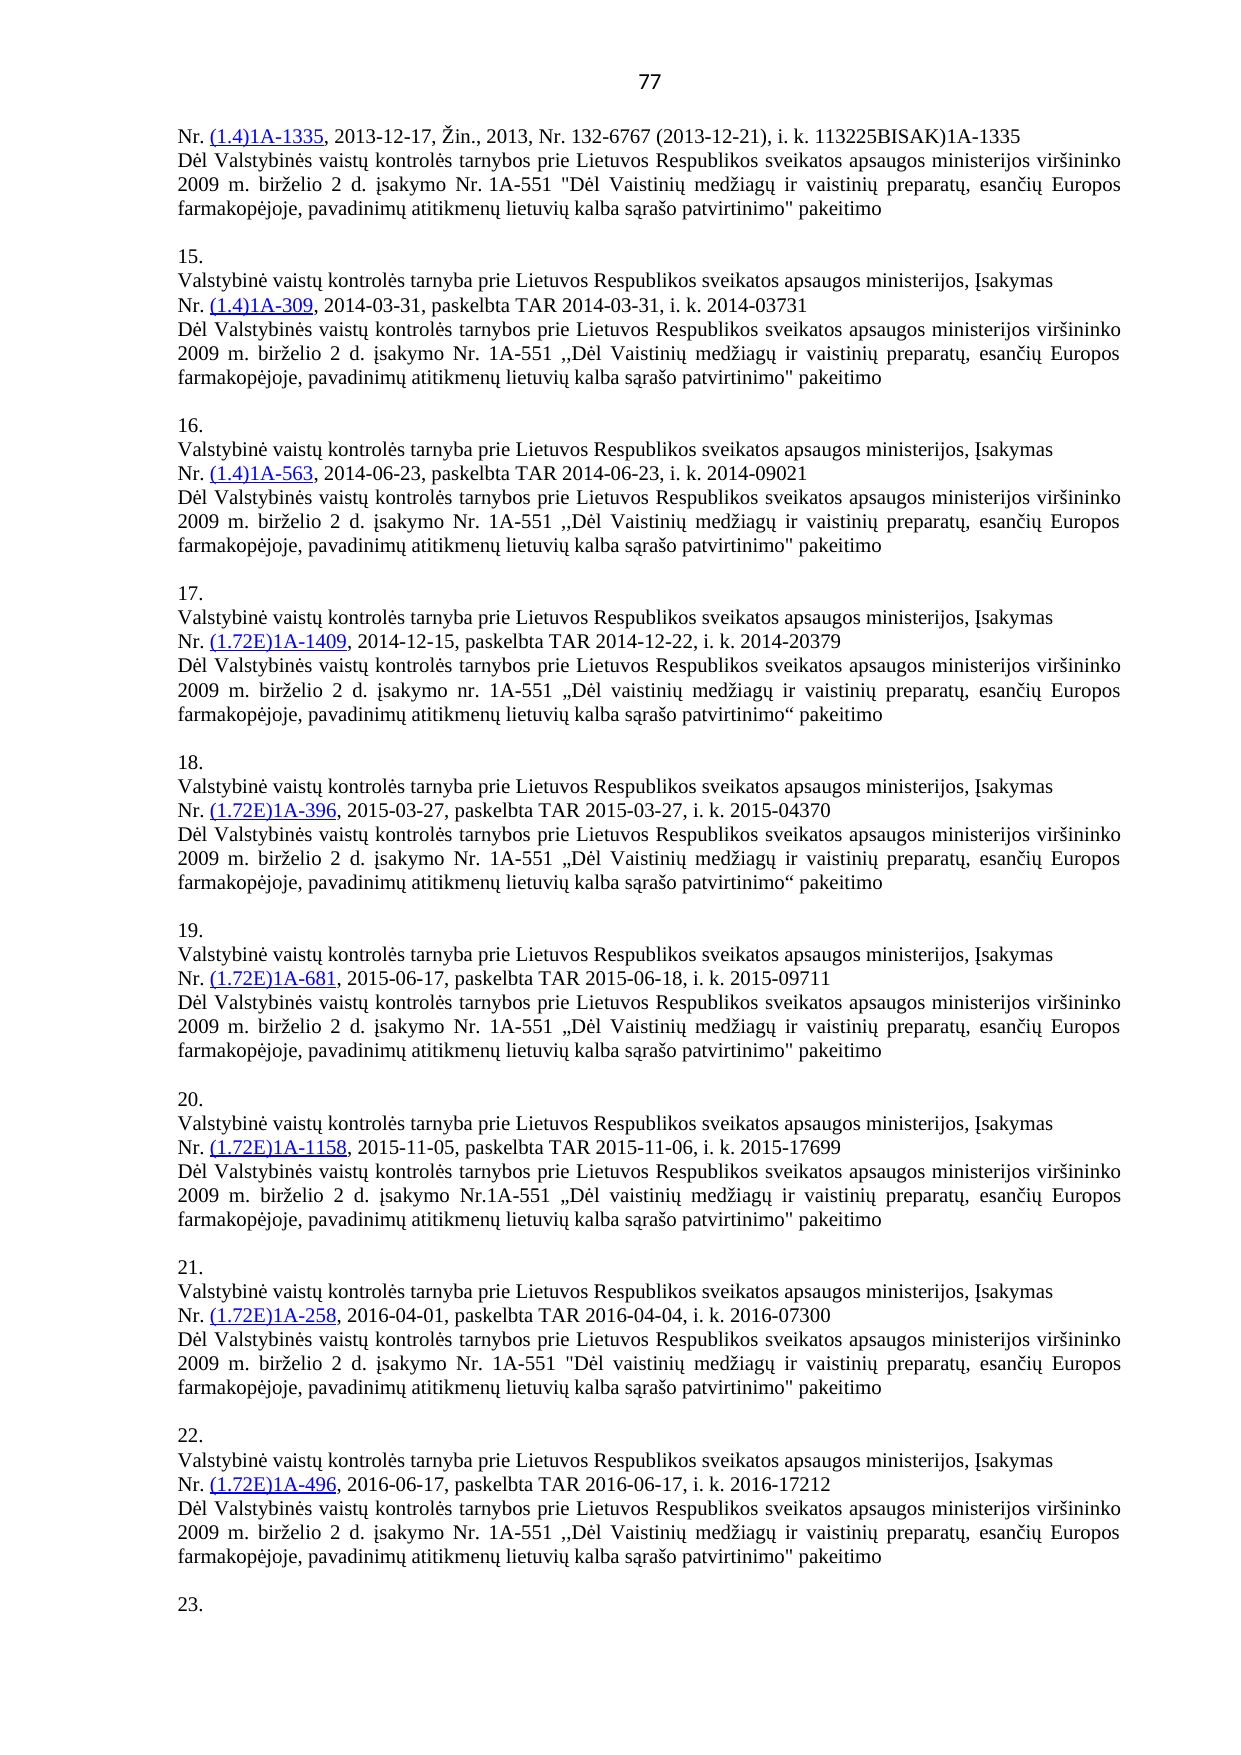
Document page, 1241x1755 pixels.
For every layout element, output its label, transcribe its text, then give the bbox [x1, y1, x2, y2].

text Valstybinė vaistų kontrolės tarnyba prie Lietuvos Respublikos sveikatos apsaugos ministerijos, Įsakymas [177, 774, 1122, 798]
text Valstybinė vaistų kontrolės tarnyba prie Lietuvos Respublikos sveikatos apsaugos ministerijos, Įsakymas [177, 437, 1122, 461]
text Dėl Valstybinės vaistų kontrolės tarnybos prie Lietuvos Respublikos sveikatos apsaugos ministerijos viršininko 2009 m. birželio 2 d. įsakymo Nr. 1A-551 ,,Dėl Vaistinių medžiagų ir vaistinių preparatų, esančių Europos farmakopėjoje, pavadinimų atitikmenų lietuvių kalba sąrašo patvirtinimo" pakeitimo [177, 485, 1122, 557]
text Valstybinė vaistų kontrolės tarnyba prie Lietuvos Respublikos sveikatos apsaugos ministerijos, Įsakymas [177, 1447, 1122, 1472]
text Nr. (1.72E)1A-496, 2016-06-17, paskelbta TAR 2016-06-17, i. k. 2016-17212 [177, 1472, 1122, 1496]
text Dėl Valstybinės vaistų kontrolės tarnybos prie Lietuvos Respublikos sveikatos apsaugos ministerijos viršininko 2009 m. birželio 2 d. įsakymo nr. 1A-551 „Dėl vaistinių medžiagų ir vaistinių preparatų, esančių Europos farmakopėjoje, pavadinimų atitikmenų lietuvių kalba sąrašo patvirtinimo“ pakeitimo [177, 653, 1122, 726]
text 23. [177, 1592, 1122, 1616]
text 17. [177, 581, 1122, 605]
text Dėl Valstybinės vaistų kontrolės tarnybos prie Lietuvos Respublikos sveikatos apsaugos ministerijos viršininko 2009 m. birželio 2 d. įsakymo Nr.1A-551 „Dėl vaistinių medžiagų ir vaistinių preparatų, esančių Europos farmakopėjoje, pavadinimų atitikmenų lietuvių kalba sąrašo patvirtinimo" pakeitimo [177, 1159, 1122, 1231]
text Nr. (1.72E)1A-681, 2015-06-17, paskelbta TAR 2015-06-18, i. k. 2015-09711 [177, 966, 1122, 990]
text 20. [177, 1087, 1122, 1111]
text Valstybinė vaistų kontrolės tarnyba prie Lietuvos Respublikos sveikatos apsaugos ministerijos, Įsakymas [177, 1111, 1122, 1135]
text Dėl Valstybinės vaistų kontrolės tarnybos prie Lietuvos Respublikos sveikatos apsaugos ministerijos viršininko 2009 m. birželio 2 d. įsakymo Nr. 1A-551 „Dėl Vaistinių medžiagų ir vaistinių preparatų, esančių Europos farmakopėjoje, pavadinimų atitikmenų lietuvių kalba sąrašo patvirtinimo" pakeitimo [177, 990, 1122, 1062]
text Nr. (1.72E)1A-258, 2016-04-01, paskelbta TAR 2016-04-04, i. k. 2016-07300 [177, 1303, 1122, 1327]
text Dėl Valstybinės vaistų kontrolės tarnybos prie Lietuvos Respublikos sveikatos apsaugos ministerijos viršininko 2009 m. birželio 2 d. įsakymo Nr. 1A-551 ,,Dėl Vaistinių medžiagų ir vaistinių preparatų, esančių Europos farmakopėjoje, pavadinimų atitikmenų lietuvių kalba sąrašo patvirtinimo" pakeitimo [177, 317, 1122, 389]
text Nr. (1.4)1A-563, 2014-06-23, paskelbta TAR 2014-06-23, i. k. 2014-09021 [177, 461, 1122, 485]
text 16. [177, 413, 1122, 437]
text 22. [177, 1423, 1122, 1447]
text Nr. (1.72E)1A-396, 2015-03-27, paskelbta TAR 2015-03-27, i. k. 2015-04370 [177, 798, 1122, 822]
text 21. [177, 1255, 1122, 1279]
text Valstybinė vaistų kontrolės tarnyba prie Lietuvos Respublikos sveikatos apsaugos ministerijos, Įsakymas [177, 605, 1122, 629]
text Valstybinė vaistų kontrolės tarnyba prie Lietuvos Respublikos sveikatos apsaugos ministerijos, Įsakymas [177, 942, 1122, 966]
text 15. [177, 244, 1122, 268]
text Nr. (1.4)1A-309, 2014-03-31, paskelbta TAR 2014-03-31, i. k. 2014-03731 [177, 292, 1122, 317]
text Nr. (1.4)1A-1335, 2013-12-17, Žin., 2013, Nr. 132-6767 (2013-12-21), i. k. 113225BISAK)1A-1335 [177, 124, 1122, 148]
text Nr. (1.72E)1A-1409, 2014-12-15, paskelbta TAR 2014-12-22, i. k. 2014-20379 [177, 629, 1122, 653]
text Nr. (1.72E)1A-1158, 2015-11-05, paskelbta TAR 2015-11-06, i. k. 2015-17699 [177, 1135, 1122, 1159]
text Dėl Valstybinės vaistų kontrolės tarnybos prie Lietuvos Respublikos sveikatos apsaugos ministerijos viršininko 2009 m. birželio 2 d. įsakymo Nr. 1A-551 "Dėl vaistinių medžiagų ir vaistinių preparatų, esančių Europos farmakopėjoje, pavadinimų atitikmenų lietuvių kalba sąrašo patvirtinimo" pakeitimo [177, 1327, 1122, 1399]
text 19. [177, 918, 1122, 942]
text Dėl Valstybinės vaistų kontrolės tarnybos prie Lietuvos Respublikos sveikatos apsaugos ministerijos viršininko 2009 m. birželio 2 d. įsakymo Nr. 1A-551 „Dėl Vaistinių medžiagų ir vaistinių preparatų, esančių Europos farmakopėjoje, pavadinimų atitikmenų lietuvių kalba sąrašo patvirtinimo“ pakeitimo [177, 822, 1122, 894]
text 18. [177, 750, 1122, 774]
text Valstybinė vaistų kontrolės tarnyba prie Lietuvos Respublikos sveikatos apsaugos ministerijos, Įsakymas [177, 1279, 1122, 1303]
text Valstybinė vaistų kontrolės tarnyba prie Lietuvos Respublikos sveikatos apsaugos ministerijos, Įsakymas [177, 268, 1122, 292]
text Dėl Valstybinės vaistų kontrolės tarnybos prie Lietuvos Respublikos sveikatos apsaugos ministerijos viršininko 2009 m. birželio 2 d. įsakymo Nr. 1A-551 "Dėl Vaistinių medžiagų ir vaistinių preparatų, esančių Europos farmakopėjoje, pavadinimų atitikmenų lietuvių kalba sąrašo patvirtinimo" pakeitimo [177, 148, 1122, 220]
text Dėl Valstybinės vaistų kontrolės tarnybos prie Lietuvos Respublikos sveikatos apsaugos ministerijos viršininko 2009 m. birželio 2 d. įsakymo Nr. 1A-551 ,,Dėl Vaistinių medžiagų ir vaistinių preparatų, esančių Europos farmakopėjoje, pavadinimų atitikmenų lietuvių kalba sąrašo patvirtinimo" pakeitimo [177, 1496, 1122, 1568]
